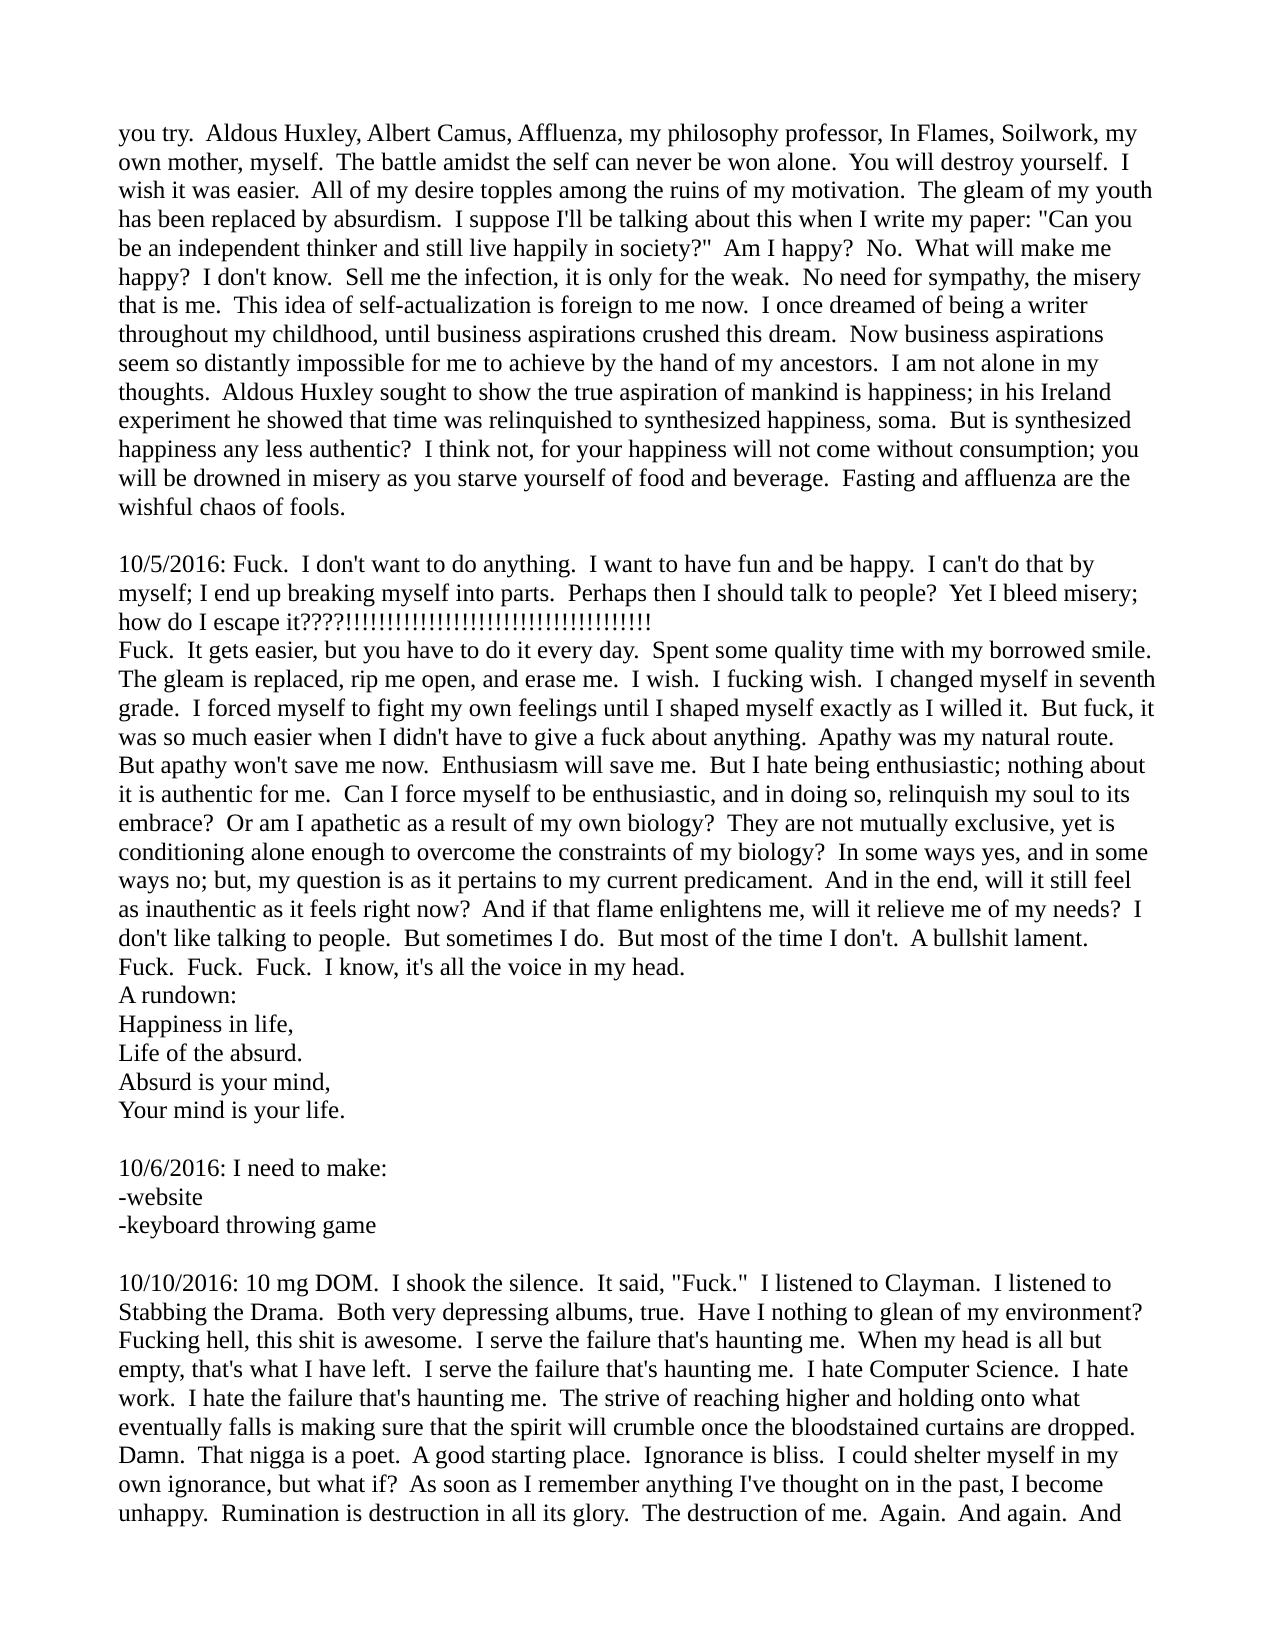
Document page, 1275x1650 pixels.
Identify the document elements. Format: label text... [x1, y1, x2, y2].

text -keyboard throwing game [118, 1211, 1157, 1239]
text Your mind is your life. [118, 1096, 1157, 1124]
text -website [118, 1182, 1157, 1211]
text 10/5/2016: Fuck. I don't want to do anything. I want to have fun and be happy. I can't do that by myself; I end up breaking myself into parts. Perhaps then I should talk to people? Yet I bleed misery; how do I escape it????!!!!!!!!!!!!!!!!!!!!!!!!!!!!!!!!!!!!! [118, 549, 1157, 636]
text 10/6/2016: I need to make: [118, 1153, 1157, 1182]
text Happiness in life, [118, 1009, 1157, 1038]
text Absurd is your mind, [118, 1067, 1157, 1096]
text Life of the absurd. [118, 1038, 1157, 1067]
text Fuck. It gets easier, but you have to do it every day. Spent some quality time with my borrowed smile. The gleam is replaced, rip me open, and erase me. I wish. I fucking wish. I changed myself in seventh grade. I forced myself to fight my own feelings until I shaped myself exactly as I willed it. But fuck, it was so much easier when I didn't have to give a fuck about anything. Apathy was my natural route. But apathy won't save me now. Enthusiasm will save me. But I hate being enthusiastic; nothing about it is authentic for me. Can I force myself to be enthusiastic, and in doing so, relinquish my soul to its embrace? Or am I apathetic as a result of my own biology? They are not mutually exclusive, yet is conditioning alone enough to overcome the constraints of my biology? In some ways yes, and in some ways no; but, my question is as it pertains to my current predicament. And in the end, will it still feel as inauthentic as it feels right now? And if that flame enlightens me, will it relieve me of my needs? I don't like talking to people. But sometimes I do. But most of the time I don't. A bullshit lament. Fuck. Fuck. Fuck. I know, it's all the voice in my head. [118, 636, 1157, 981]
text you try. Aldous Huxley, Albert Camus, Affluenza, my philosophy professor, In Flames, Soilwork, my own mother, myself. The battle amidst the self can never be won alone. You will destroy yourself. I wish it was easier. All of my desire topples among the ruins of my motivation. The gleam of my youth has been replaced by absurdism. I suppose I'll be talking about this when I write my paper: "Can you be an independent thinker and still live happily in society?" Am I happy? No. What will make me happy? I don't know. Sell me the infection, it is only for the weak. No need for sympathy, the misery that is me. This idea of self-actualization is foreign to me now. I once dreamed of being a writer throughout my childhood, until business aspirations crushed this dream. Now business aspirations seem so distantly impossible for me to achieve by the hand of my ancestors. I am not alone in my thoughts. Aldous Huxley sought to show the true aspiration of mankind is happiness; in his Ireland experiment he showed that time was relinquished to synthesized happiness, soma. But is synthesized happiness any less authentic? I think not, for your happiness will not come without consumption; you will be drowned in misery as you starve yourself of food and beverage. Fasting and affluenza are the wishful chaos of fools. [118, 118, 1157, 521]
text A rundown: [118, 981, 1157, 1009]
text 10/10/2016: 10 mg DOM. I shook the silence. It said, "Fuck." I listened to Clayman. I listened to Stabbing the Drama. Both very depressing albums, true. Have I nothing to glean of my environment? Fucking hell, this shit is awesome. I serve the failure that's haunting me. When my head is all but empty, that's what I have left. I serve the failure that's haunting me. I hate Computer Science. I hate work. I hate the failure that's haunting me. The strive of reaching higher and holding onto what eventually falls is making sure that the spirit will crumble once the bloodstained curtains are dropped. Damn. That nigga is a poet. A good starting place. Ignorance is bliss. I could shelter myself in my own ignorance, but what if? As soon as I remember anything I've thought on in the past, I become unhappy. Rumination is destruction in all its glory. The destruction of me. Again. And again. And [118, 1268, 1157, 1527]
